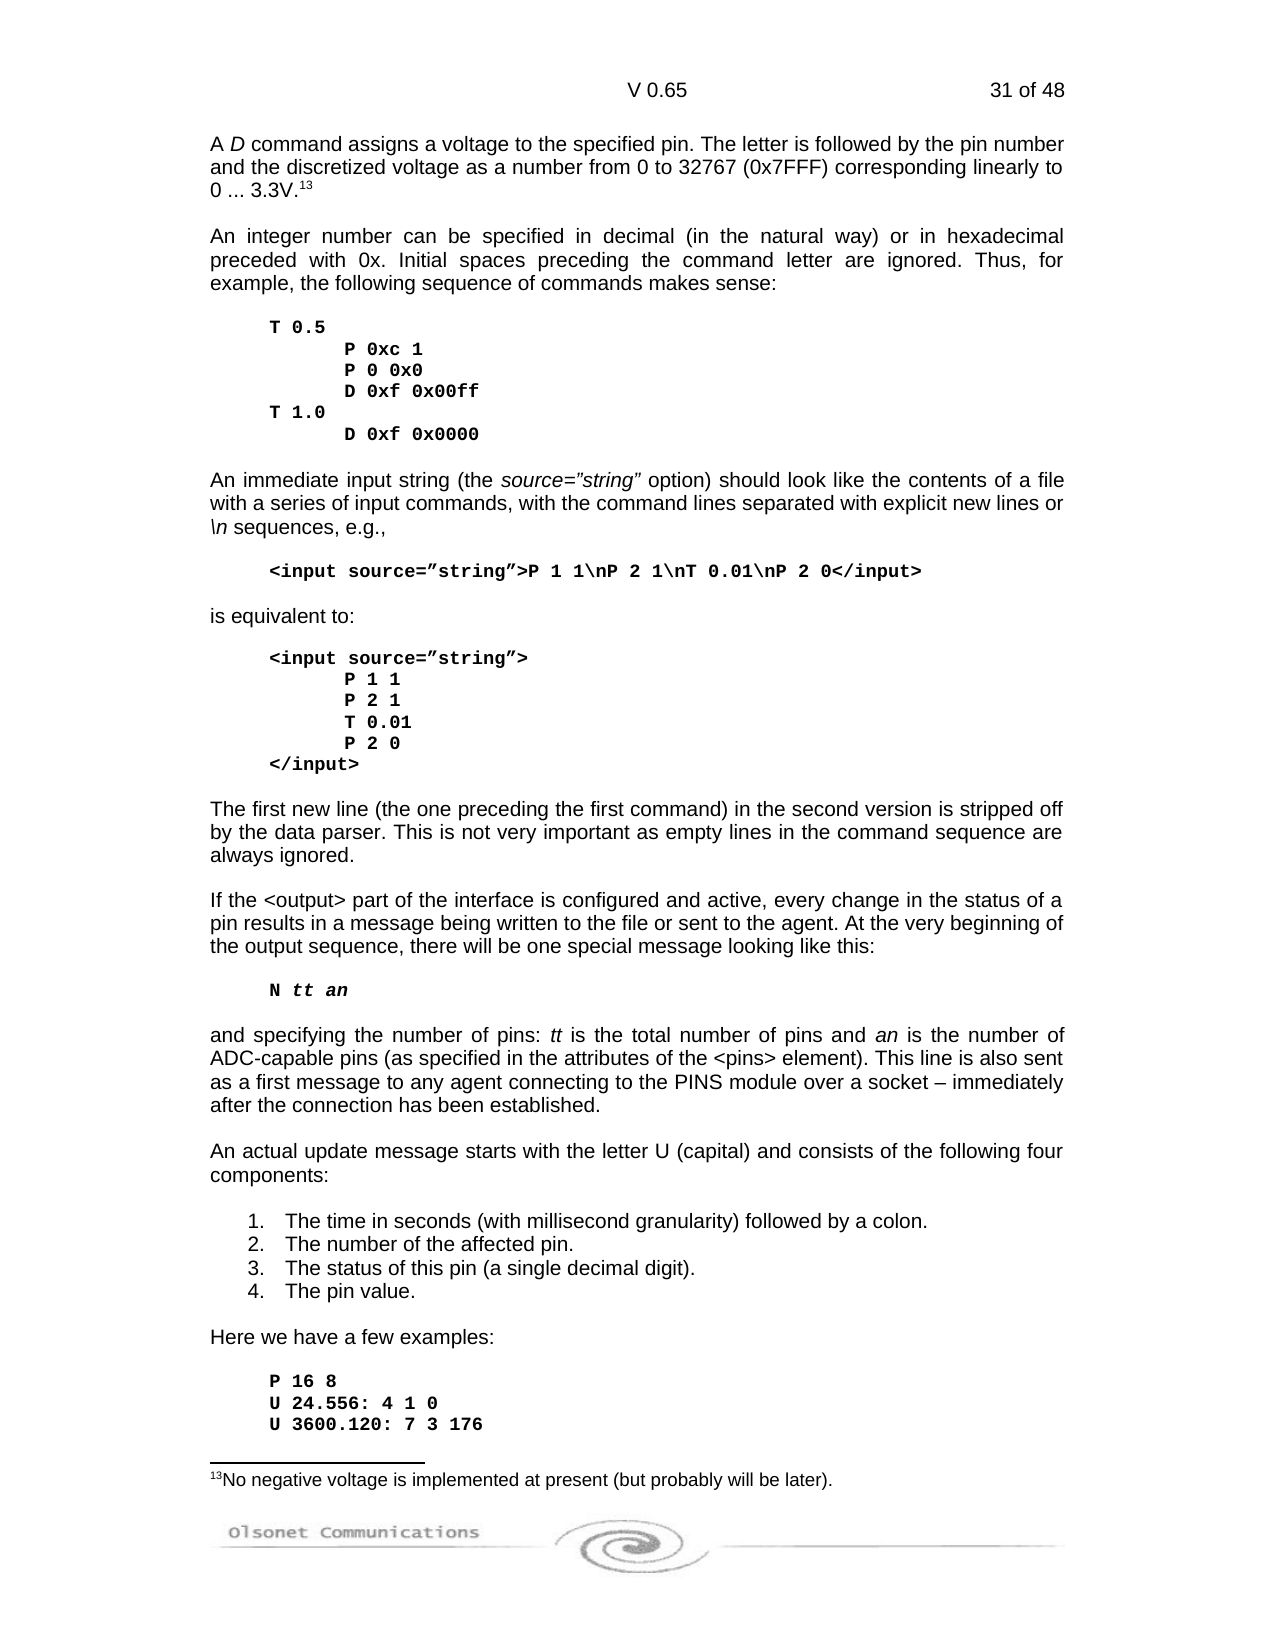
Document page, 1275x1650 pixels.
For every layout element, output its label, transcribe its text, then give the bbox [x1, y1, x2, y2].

text U 24.556: 4 1 0 [269, 1393, 1065, 1415]
text D 0xf 0x0000 [269, 424, 1065, 446]
text </input> [269, 755, 1065, 776]
text A D command assigns a voltage to the specified pin. The letter is followed by the pin number and the discretized voltage as a number from 0 to 32767 (0x7FFF) corresponding linearly to 0 ... 3.3V. [210, 132, 1065, 202]
text <input source=”string”> [269, 649, 1065, 670]
list The number of the affected pin. [247, 1233, 1065, 1256]
text T 1.0 [269, 403, 1065, 424]
text The first new line (the one preceding the first command) in the second version is stripped off by the data parser. This is not very important as empty lines in the command sequence are always ignored. [210, 797, 1065, 867]
text P 2 1 [269, 691, 1065, 712]
text N tt an [269, 981, 1065, 1002]
text is equivalent to: [210, 604, 1065, 627]
text P 16 8 [269, 1372, 1065, 1393]
text An actual update message starts with the letter U (capital) and consists of the following four components: [210, 1140, 1065, 1186]
text T 0.5 [269, 318, 1065, 339]
text P 0 0x0 [269, 361, 1065, 382]
text An immediate input string (the source=”string” option) should look like the contents of a file with a series of input commands, with the command lines separated with explicit new lines or \n sequences, e.g., [210, 469, 1065, 538]
text and specifying the number of pins: tt is the total number of pins and an is the number of ADC-capable pins (as specified in the attributes of the <pins> element). This line is also sent as a first message to any agent connecting to the PINS module over a socket – immediately after the connection has been established. [210, 1024, 1065, 1117]
text If the <output> part of the interface is configured and active, every change in the status of a pin results in a message being written to the file or sent to the agent. At the very beginning of the output sequence, there will be one special message looking like this: [210, 888, 1065, 958]
text No negative voltage is implemented at present (but probably will be later). [210, 1469, 1065, 1490]
text U 3600.120: 7 3 176 [269, 1415, 1065, 1436]
text P 2 0 [269, 734, 1065, 755]
text <input source=”string”>P 1 1\nP 2 1\nT 0.01\nP 2 0</input> [269, 562, 1065, 583]
text P 1 1 [269, 670, 1065, 691]
text Here we have a few examples: [210, 1326, 1065, 1349]
text An integer number can be specified in decimal (in the natural way) or in hexadecimal preceded with 0x. Initial spaces preceding the command letter are ignored. Thus, for example, the following sequence of commands makes sense: [210, 225, 1065, 295]
text D 0xf 0x00ff [269, 382, 1065, 403]
list The time in seconds (with millisecond granularity) followed by a colon. [247, 1209, 1065, 1233]
picture [210, 1504, 1065, 1596]
text T 0.01 [269, 712, 1065, 734]
text P 0xc 1 [269, 339, 1065, 361]
list The status of this pin (a single decimal digit). [247, 1256, 1065, 1279]
list The pin value. [247, 1279, 1065, 1302]
